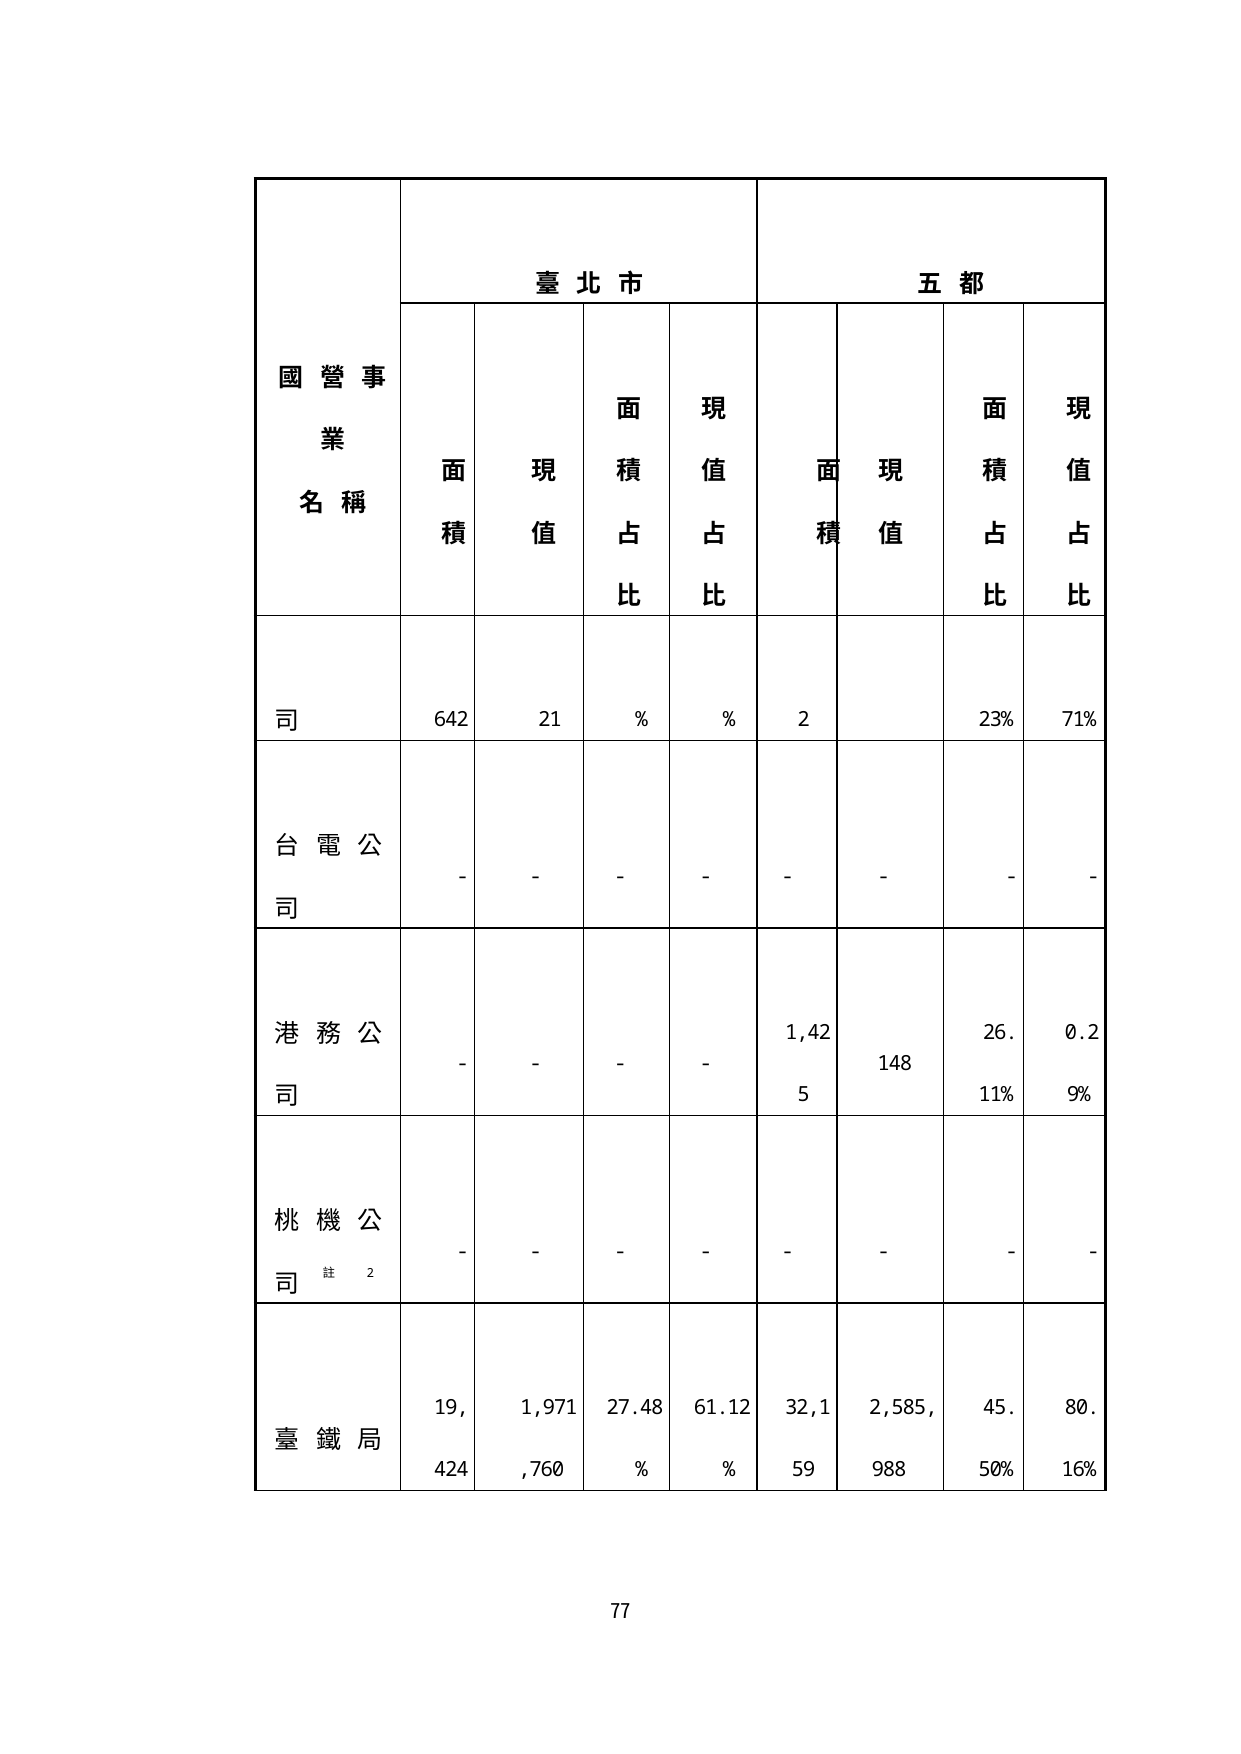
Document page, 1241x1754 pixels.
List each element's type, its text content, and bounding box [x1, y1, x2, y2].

table_cell - [401, 741, 474, 927]
table_cell 642 [401, 616, 474, 740]
table_header 五都 [758, 180, 1104, 302]
table_cell 現值 占比 [670, 304, 756, 615]
table_cell - [838, 741, 943, 927]
table_cell [838, 616, 943, 740]
table_cell - [584, 1116, 669, 1302]
table_cell - [401, 929, 474, 1115]
table_cell 0.29% [1024, 929, 1104, 1115]
table_cell 45.50% [944, 1304, 1023, 1490]
table_cell 1,971,760 [475, 1304, 583, 1490]
table_cell 19,424 [401, 1304, 474, 1490]
table_header 國營事業 名稱 [257, 180, 400, 615]
table_cell - [401, 1116, 474, 1302]
table_cell - [584, 929, 669, 1115]
table_cell 26.11% [944, 929, 1023, 1115]
table_cell - [584, 741, 669, 927]
table_cell 臺鐵局 [257, 1304, 400, 1490]
table_cell 80.16% [1024, 1304, 1104, 1490]
table_cell - [758, 741, 836, 927]
table_cell % [670, 616, 756, 740]
table_cell 面積 [758, 304, 836, 615]
table_cell - [475, 1116, 583, 1302]
table_cell - [758, 1116, 836, 1302]
table_cell - [944, 1116, 1023, 1302]
table_cell 71% [1024, 616, 1104, 740]
table_cell 面積 占比 [584, 304, 669, 615]
table_cell - [838, 1116, 943, 1302]
table_cell 桃機公司註2 [257, 1116, 400, 1302]
table_cell 面積占比 [944, 304, 1023, 615]
table_cell 現值 [475, 304, 583, 615]
table_cell - [475, 741, 583, 927]
table_cell - [475, 929, 583, 1115]
table_cell 面積 [401, 304, 474, 615]
table_cell 21 [475, 616, 583, 740]
table_cell 港務公司 [257, 929, 400, 1115]
table_cell 現值占比 [1024, 304, 1104, 615]
table_cell 32,159 [758, 1304, 836, 1490]
table_cell 27.48% [584, 1304, 669, 1490]
table_cell % [584, 616, 669, 740]
table_cell 23% [944, 616, 1023, 740]
table_cell 1,425 [758, 929, 836, 1115]
table_cell 台電公司 [257, 741, 400, 927]
table_cell - [670, 929, 756, 1115]
table_cell 2,585,988 [838, 1304, 943, 1490]
table_cell 現值 [838, 304, 943, 615]
table_cell 148 [838, 929, 943, 1115]
table_header 臺北市 [401, 180, 756, 302]
table_cell 61.12% [670, 1304, 756, 1490]
table_cell - [670, 741, 756, 927]
table_cell 司 [257, 616, 400, 740]
table_cell - [1024, 741, 1104, 927]
table_cell 2 [758, 616, 836, 740]
table_cell - [944, 741, 1023, 927]
table_cell - [1024, 1116, 1104, 1302]
table_cell - [670, 1116, 756, 1302]
